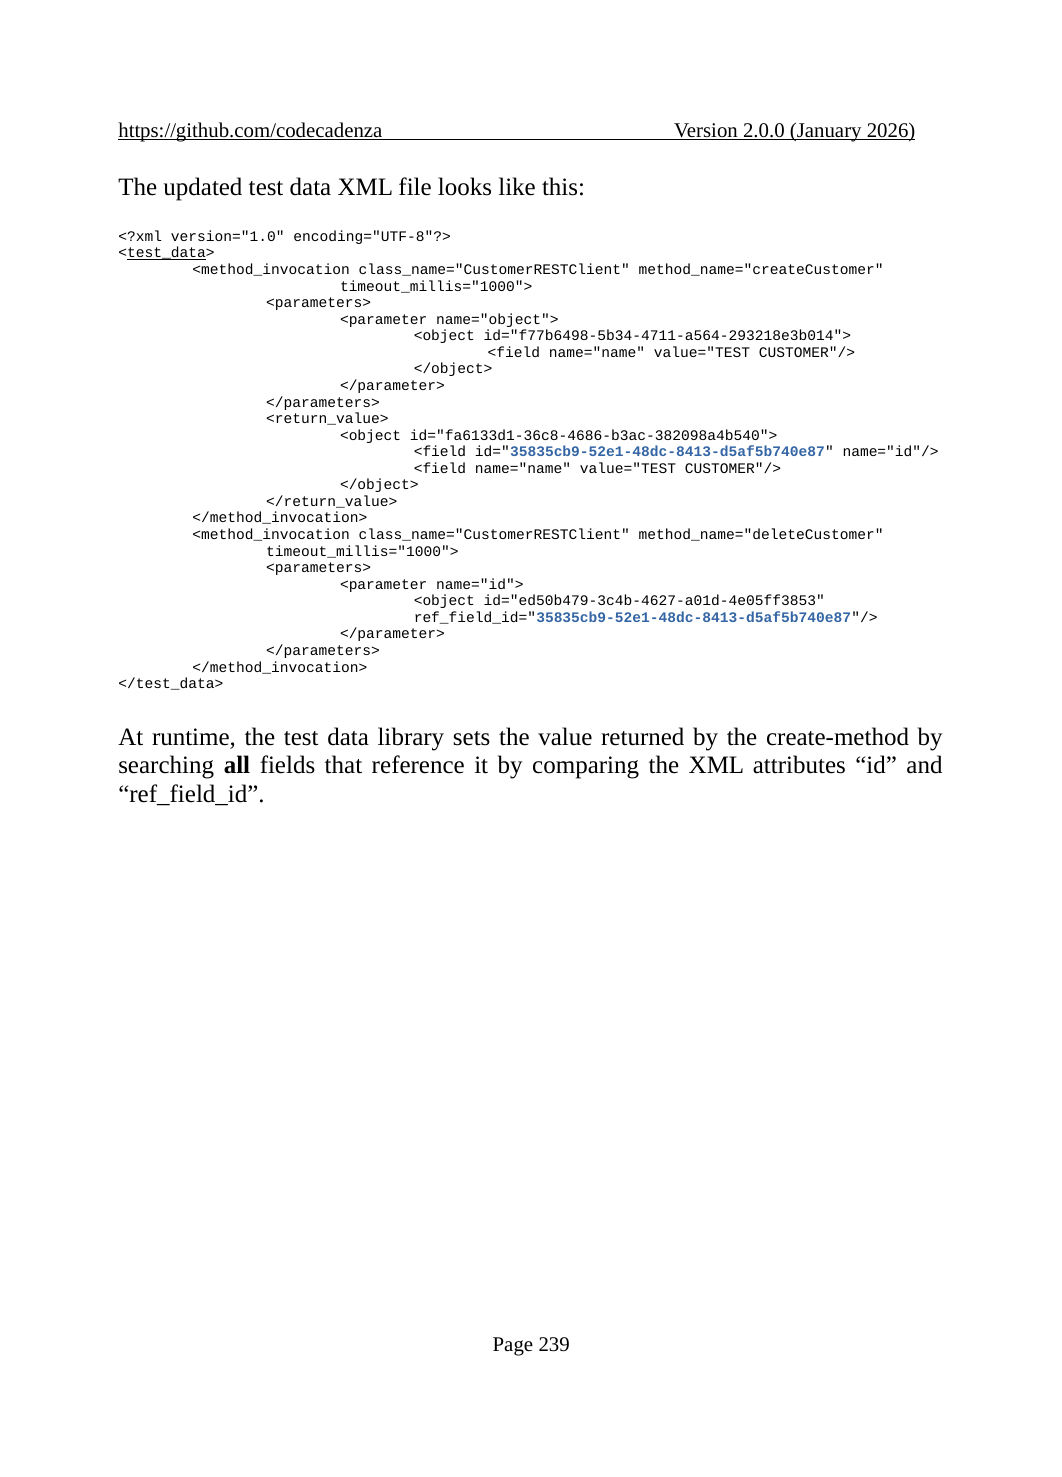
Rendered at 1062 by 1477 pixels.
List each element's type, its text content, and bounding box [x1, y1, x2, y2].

text </object> [118, 362, 944, 378]
text <method_invocation class_name="CustomerRESTClient" method_name="deleteCustomer" timeout_millis="1000"> [118, 527, 944, 560]
text The updated test data XML file looks like this: [118, 172, 944, 200]
text <?xml version="1.0" encoding="UTF-8"?> [118, 229, 944, 246]
text </object> [118, 478, 944, 494]
text </method_invocation> [118, 511, 944, 527]
text </return_value> [118, 494, 944, 511]
text <test_data> [118, 246, 944, 262]
text <parameters> [118, 560, 944, 577]
text </parameters> [118, 395, 944, 411]
text </method_invocation> [118, 660, 944, 676]
text <return_value> [118, 411, 944, 428]
text <object id="ed50b479-3c4b-4627-a01d-4e05ff3853" ref_field_id="35835cb9-52e1-48dc-8413-d5af5b740e87"/> [118, 593, 944, 627]
text <parameter name="object"> [118, 312, 944, 328]
text <parameters> [118, 295, 944, 312]
text <method_invocation class_name="CustomerRESTClient" method_name="createCustomer" timeout_millis="1000"> [118, 262, 944, 295]
text </parameter> [118, 378, 944, 395]
text <parameter name="id"> [118, 577, 944, 593]
text <object id="f77b6498-5b34-4711-a564-293218e3b014"> [118, 328, 944, 345]
text </test_data> [118, 676, 944, 693]
text At runtime, the test data library sets the value returned by the create-method by searching all fields that reference it by comparing the XML attributes “id” and “ref_field_id”. [118, 722, 944, 808]
text <field name="name" value="TEST CUSTOMER"/> [118, 345, 944, 362]
text <field name="name" value="TEST CUSTOMER"/> [118, 461, 944, 478]
text </parameter> [118, 627, 944, 643]
text <object id="fa6133d1-36c8-4686-b3ac-382098a4b540"> [118, 428, 944, 444]
text <field id="35835cb9-52e1-48dc-8413-d5af5b740e87" name="id"/> [118, 444, 944, 461]
text </parameters> [118, 643, 944, 660]
